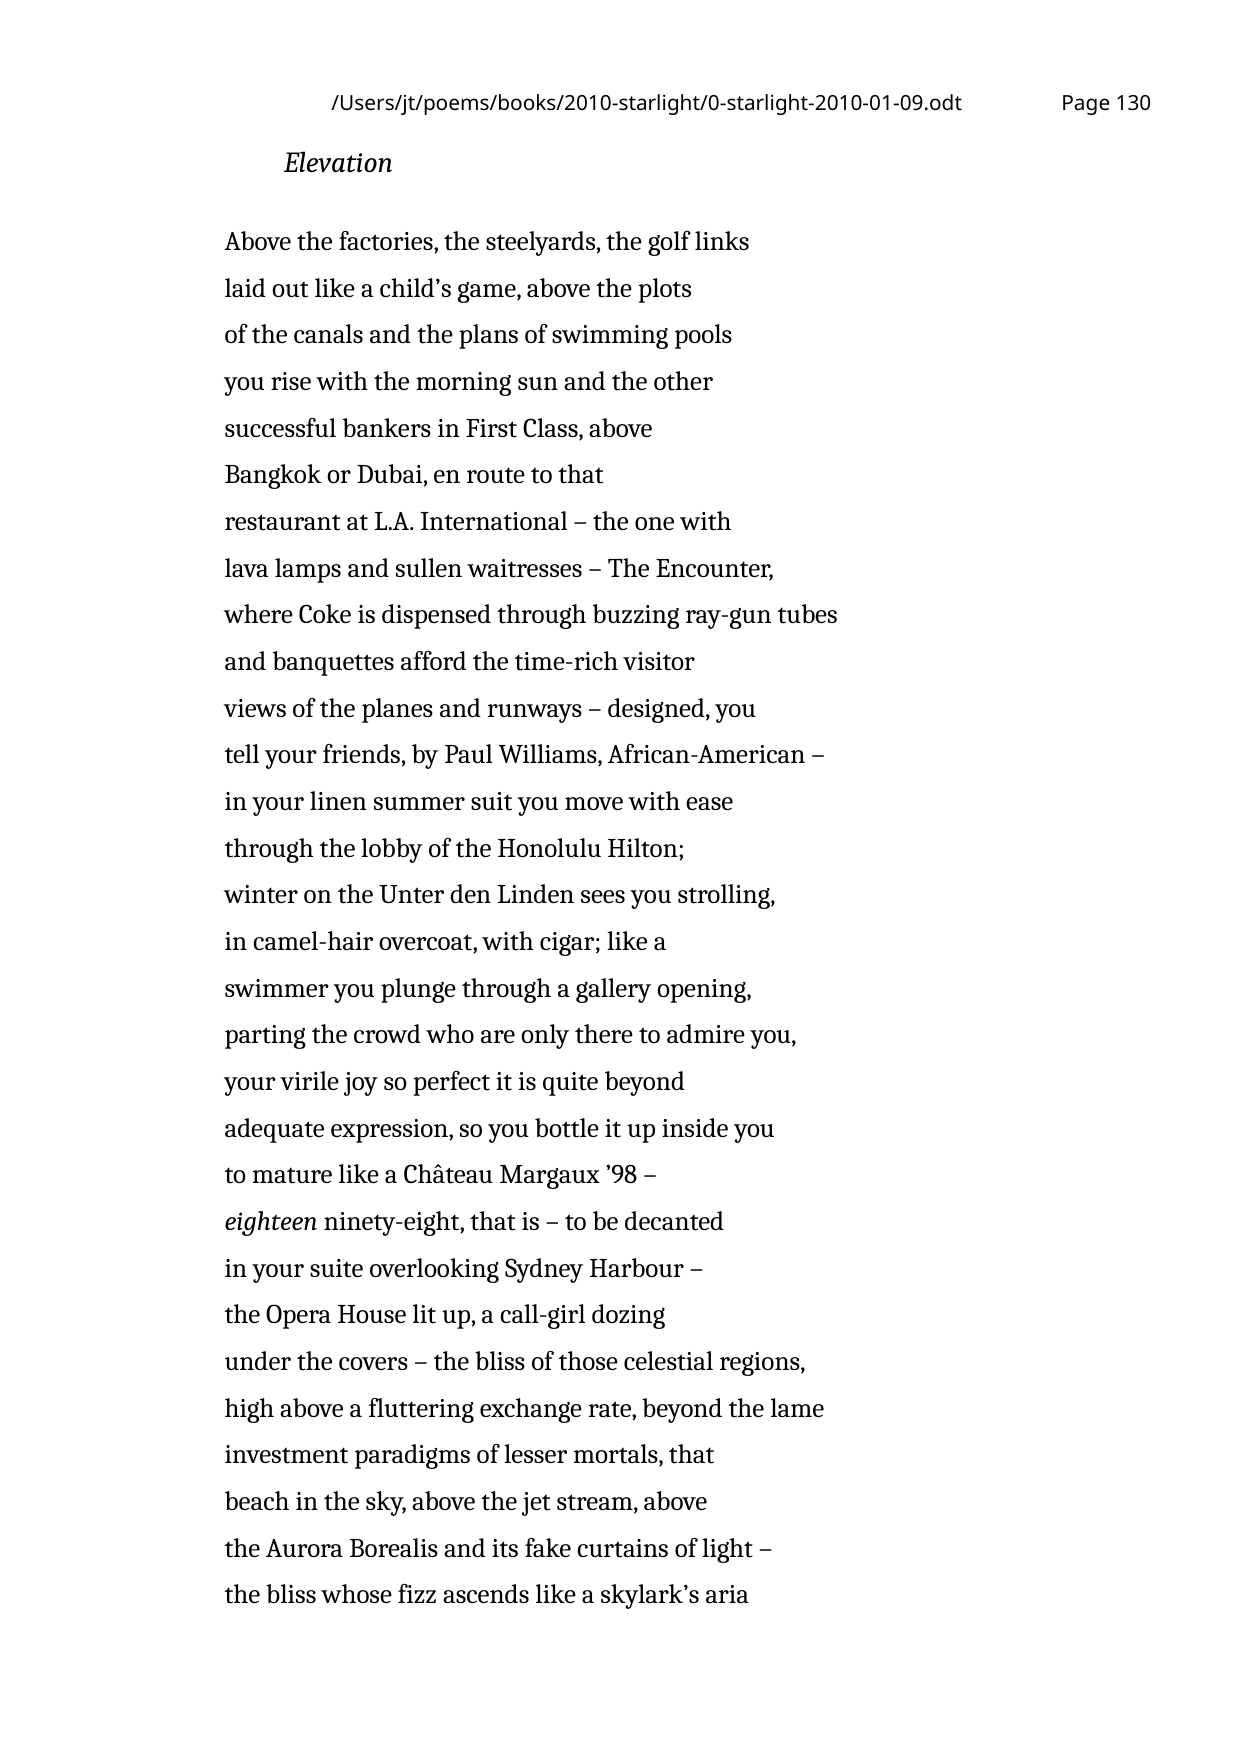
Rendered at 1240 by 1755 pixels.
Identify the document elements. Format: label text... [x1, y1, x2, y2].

text tell your friends, by Paul Williams, African-American – [224, 739, 1151, 771]
text you rise with the morning sun and the other [224, 366, 1151, 397]
text in your suite overlooking Sydney Harbour – [224, 1253, 1151, 1284]
text the bliss whose fizz ascends like a skylark’s aria [224, 1579, 1151, 1611]
text under the covers – the bliss of those celestial regions, [224, 1346, 1151, 1377]
text high above a fluttering exchange rate, beyond the lame [224, 1393, 1151, 1424]
text views of the planes and runways – designed, you [224, 693, 1151, 724]
text the Opera House lit up, a call-girl dozing [224, 1299, 1151, 1331]
text investment paradigms of lesser mortals, that [224, 1439, 1151, 1471]
text the Aurora Borealis and its fake curtains of light – [224, 1533, 1151, 1564]
text lava lamps and sullen waitresses – The Encounter, [224, 553, 1151, 584]
text your virile joy so perfect it is quite beyond [224, 1066, 1151, 1097]
text parting the crowd who are only there to admire you, [224, 1019, 1151, 1051]
text through the lobby of the Honolulu Hilton; [224, 833, 1151, 864]
text to mature like a Château Margaux ’98 – [224, 1159, 1151, 1191]
text where Coke is dispensed through buzzing ray-gun tubes [224, 599, 1151, 631]
text and banquettes afford the time-rich visitor [224, 646, 1151, 677]
text Above the factories, the steelyards, the golf links [224, 226, 1151, 257]
text in your linen summer suit you move with ease [224, 786, 1151, 817]
text adequate expression, so you bottle it up inside you [224, 1113, 1151, 1144]
text of the canals and the plans of swimming pools [224, 319, 1151, 351]
text Bangkok or Dubai, en route to that [224, 459, 1151, 491]
text successful bankers in First Class, above [224, 413, 1151, 444]
text winter on the Unter den Linden sees you strolling, [224, 879, 1151, 911]
text in camel-hair overcoat, with cigar; like a [224, 926, 1151, 957]
text eighteen ninety-eight, that is – to be decanted [224, 1206, 1151, 1237]
text beach in the sky, above the jet stream, above [224, 1486, 1151, 1517]
text laid out like a child’s game, above the plots [224, 273, 1151, 304]
title Elevation [283, 146, 1062, 180]
text restaurant at L.A. International – the one with [224, 506, 1151, 537]
text swimmer you plunge through a gallery opening, [224, 973, 1151, 1004]
